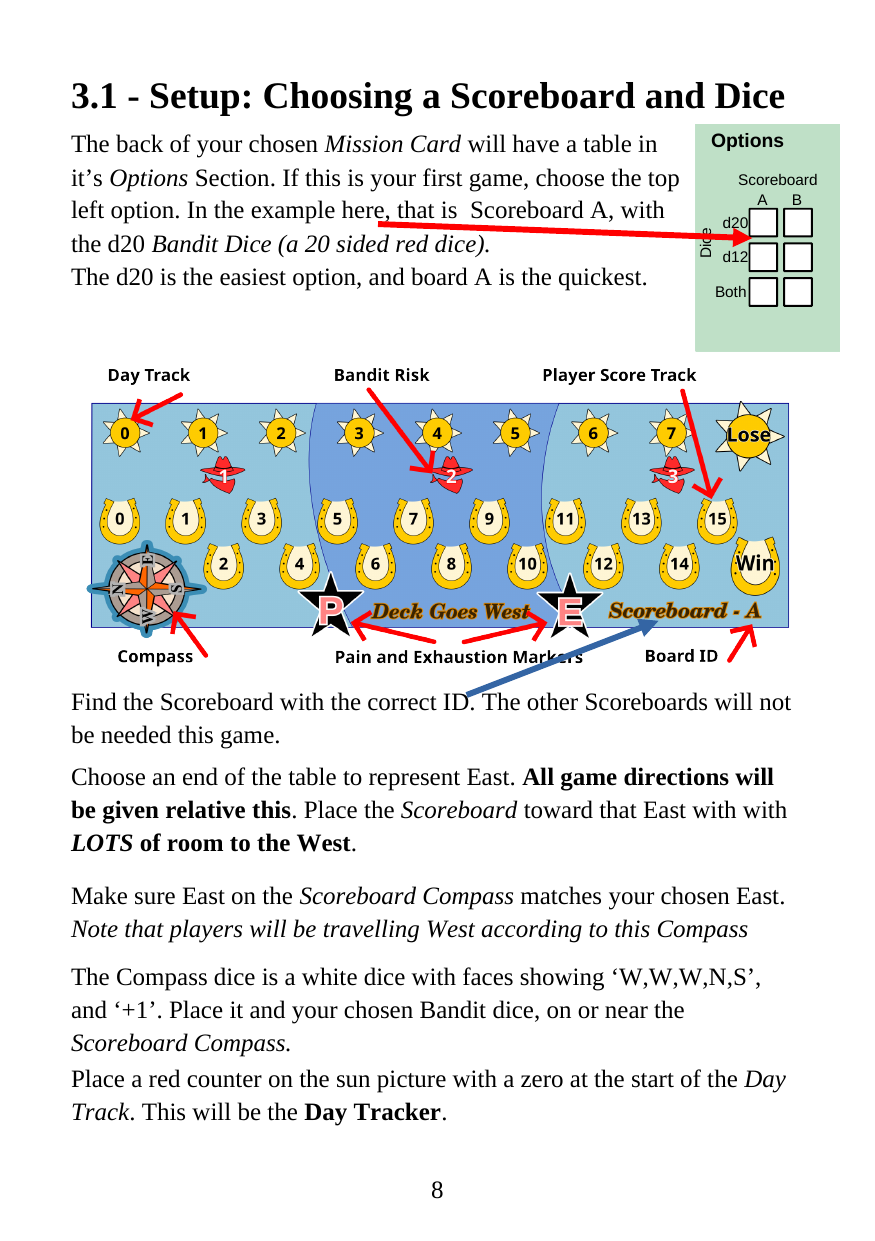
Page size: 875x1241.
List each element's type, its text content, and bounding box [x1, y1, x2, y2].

text Choose an end of the table to represent East. All game directions will be given relative this. Place the Scoreboard toward that East with with LOTS of room to the West. [71, 762, 803, 857]
text Find the Scoreboard with the correct ID. The other Scoreboards will not be needed this game. [71, 336, 803, 749]
subtitle 3.1 - Setup: Choosing a Scoreboard and Dice [71, 74, 803, 117]
text Place a red counter on the sun picture with a zero at the start of the Day Track. This will be the Day Tracker. [71, 1064, 803, 1126]
picture [72, 351, 806, 682]
text The Compass dice is a white dice with faces showing ‘W,W,W,N,S’, and ‘+1’. Place it and your chosen Bandit dice, on or near the Scoreboard Compass. [71, 962, 803, 1057]
text The back of your chosen Mission Card will have a table in it’s Options Section. If this is your first game, choose the top left option. In the example here, that is Scoreboard A, with the d20 Bandit Dice (a 20 sided red dice). The d20 is the easiest option, and board A is the quickest. [71, 129, 695, 323]
text Make sure East on the Scoreboard Compass matches your chosen East. Note that players will be travelling West according to this Compass [71, 881, 803, 943]
